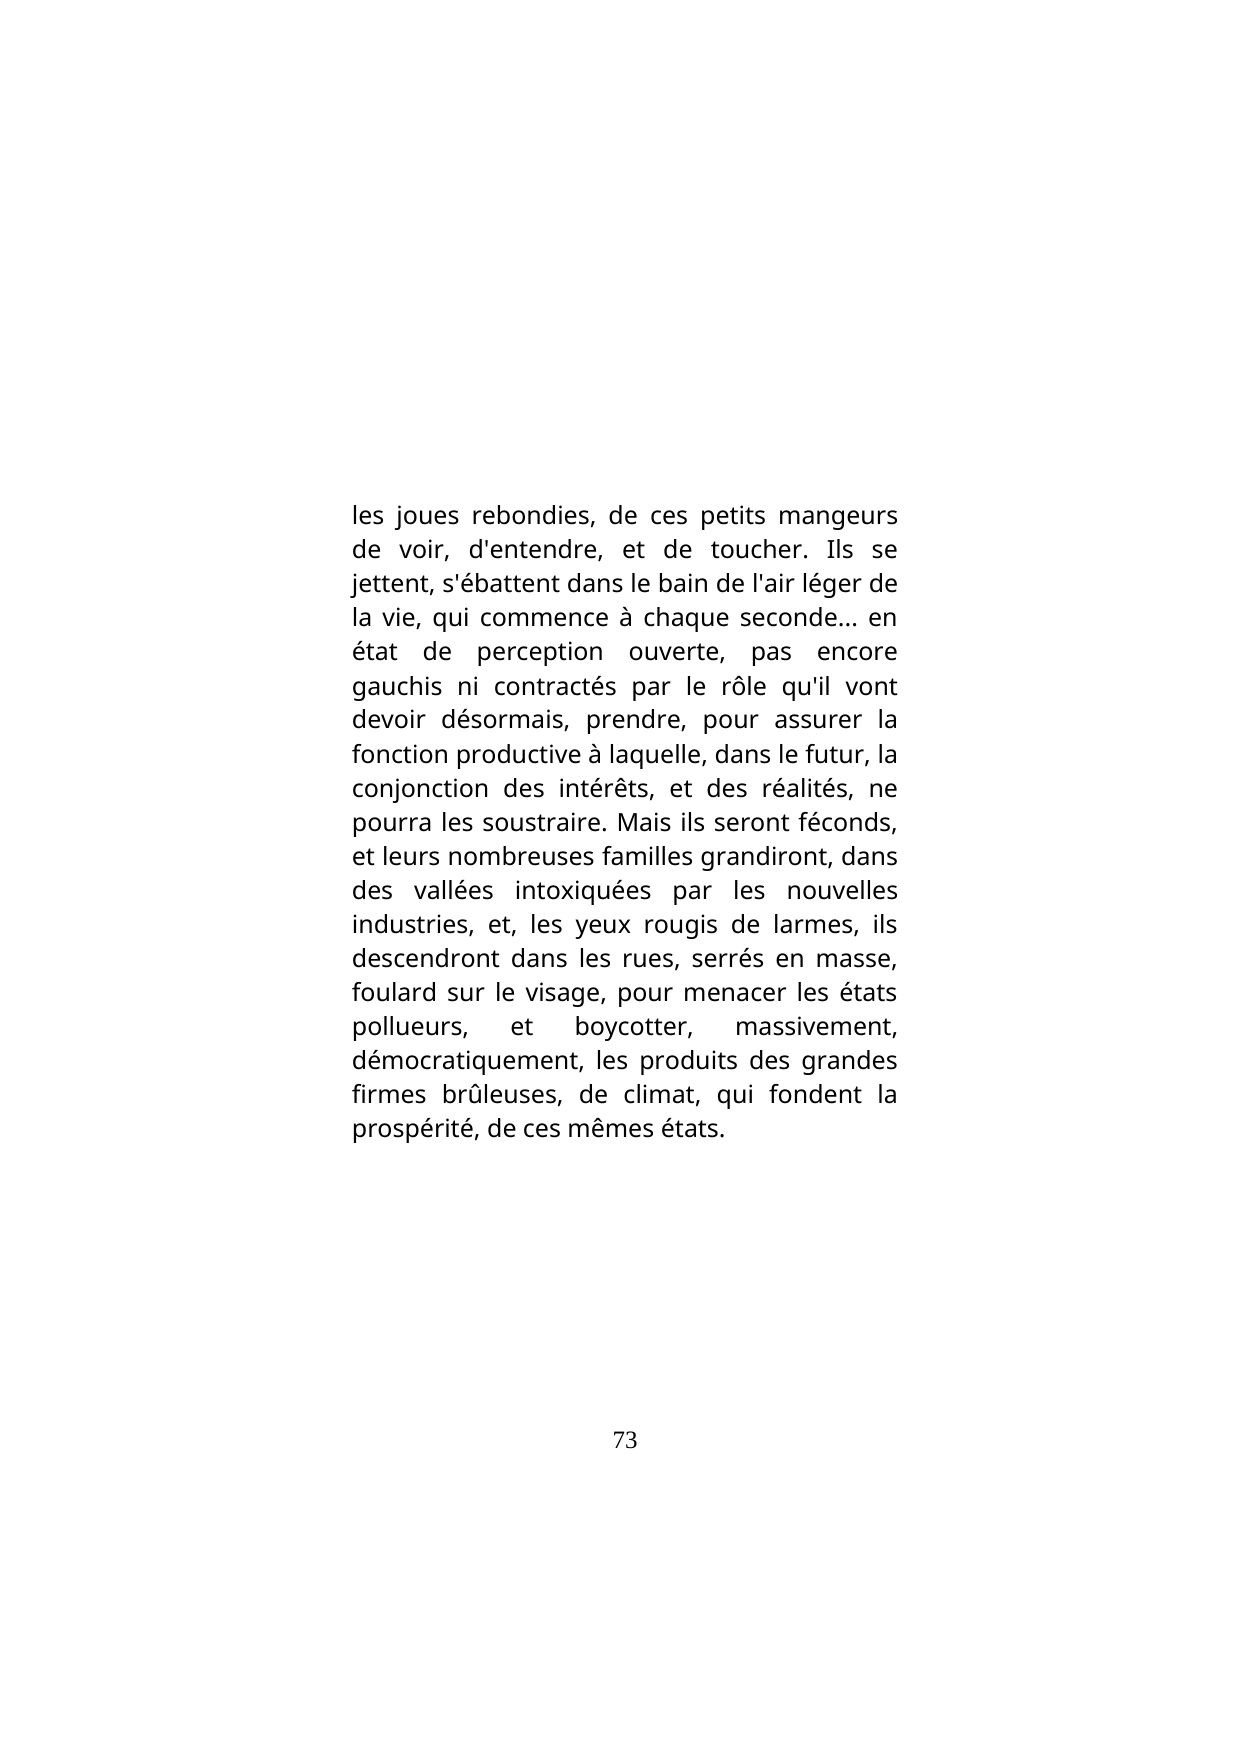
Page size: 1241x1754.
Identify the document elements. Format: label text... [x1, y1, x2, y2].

text les joues rebondies, de ces petits mangeurs de voir, d'entendre, et de toucher. Ils se jettent, s'ébattent dans le bain de l'air léger de la vie, qui commence à chaque seconde... en état de perception ouverte, pas encore gauchis ni contractés par le rôle qu'il vont devoir désormais, prendre, pour assurer la fonction productive à laquelle, dans le futur, la conjonction des intérêts, et des réalités, ne pourra les soustraire. Mais ils seront féconds, et leurs nombreuses familles grandiront, dans des vallées intoxiquées par les nouvelles industries, et, les yeux rougis de larmes, ils descendront dans les rues, serrés en masse, foulard sur le visage, pour menacer les états pollueurs, et boycotter, massivement, démocratiquement, les produits des grandes firmes brûleuses, de climat, qui fondent la prospérité, de ces mêmes états. [352, 498, 898, 1145]
